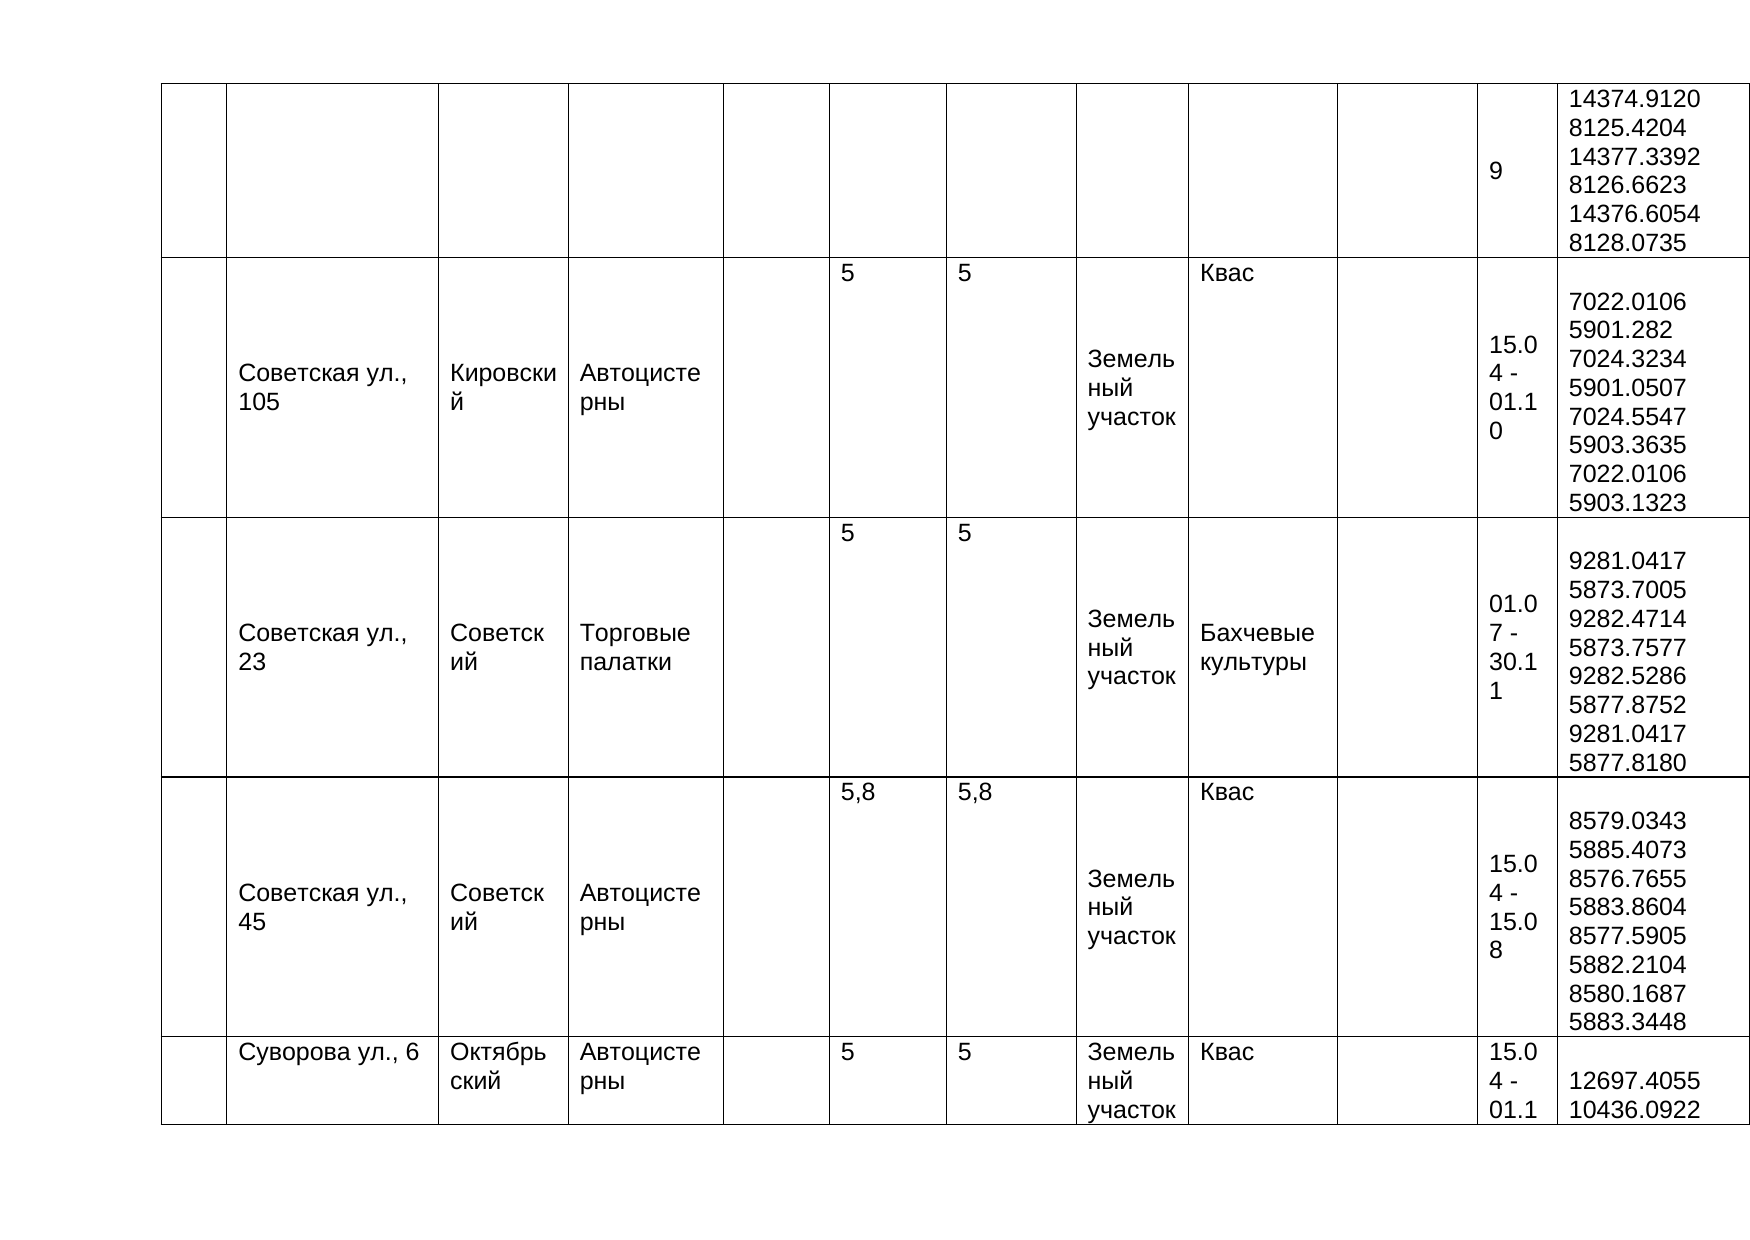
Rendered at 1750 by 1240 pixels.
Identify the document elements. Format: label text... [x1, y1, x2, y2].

table_cell [947, 84, 1076, 257]
table_cell 7022.0106 5901.282 7024.3234 5901.0507 7024.5547 5903.3635 7022.0106 5903.1323 [1558, 258, 1749, 517]
table_cell 9 [1478, 84, 1557, 257]
table_cell [162, 518, 226, 776]
table_cell 8579.0343 5885.4073 8576.7655 5883.8604 8577.5905 5882.2104 8580.1687 5883.3448 [1558, 778, 1749, 1036]
table_cell [1338, 518, 1477, 776]
table_cell 5 [947, 1037, 1076, 1123]
table_cell 14374.9120 8125.4204 14377.3392 8126.6623 14376.6054 8128.0735 [1558, 84, 1749, 257]
table_cell 15.04 - 01.1 [1478, 1037, 1557, 1123]
table_cell [724, 518, 829, 776]
table_cell 5 [947, 258, 1076, 517]
table_cell [439, 84, 568, 257]
table_cell Советский [439, 518, 568, 776]
table_cell Квас [1189, 258, 1337, 517]
table_cell [1189, 84, 1337, 257]
table_cell 5,8 [830, 778, 946, 1036]
table_cell Советская ул., 105 [227, 258, 438, 517]
table_cell Автоцистерны [569, 778, 723, 1036]
table_cell [162, 1037, 226, 1123]
table_cell 5 [830, 518, 946, 776]
table_cell [1338, 778, 1477, 1036]
table_cell 5 [830, 1037, 946, 1123]
table_cell Квас [1189, 778, 1337, 1036]
table_cell Торговые палатки [569, 518, 723, 776]
table_cell [227, 84, 438, 257]
table_cell 5 [947, 518, 1076, 776]
table_cell Земельный участок [1077, 778, 1188, 1036]
table_cell [162, 778, 226, 1036]
table_cell Земельный участок [1077, 258, 1188, 517]
table_cell [1338, 1037, 1477, 1123]
table_cell Советский [439, 778, 568, 1036]
table_cell 12697.4055 10436.0922 [1558, 1037, 1749, 1123]
table_cell 15.04 - 15.08 [1478, 778, 1557, 1036]
table_cell [724, 84, 829, 257]
table_cell Земельный участок [1077, 1037, 1188, 1123]
table_cell [724, 778, 829, 1036]
table_cell 9281.0417 5873.7005 9282.4714 5873.7577 9282.5286 5877.8752 9281.0417 5877.8180 [1558, 518, 1749, 776]
table_cell 15.04 - 01.10 [1478, 258, 1557, 517]
table_cell Автоцистерны [569, 1037, 723, 1123]
table_cell [1338, 258, 1477, 517]
table_cell 5,8 [947, 778, 1076, 1036]
table_cell 5 [830, 258, 946, 517]
table_cell Бахчевые культуры [1189, 518, 1337, 776]
table_cell [162, 84, 226, 257]
table_cell [1338, 84, 1477, 257]
table_cell [724, 1037, 829, 1123]
table_cell 01.07 - 30.11 [1478, 518, 1557, 776]
table_cell Суворова ул., 6 [227, 1037, 438, 1123]
table_cell [569, 84, 723, 257]
table_cell Октябрьский [439, 1037, 568, 1123]
table_cell Советская ул., 45 [227, 778, 438, 1036]
table_cell [162, 258, 226, 517]
table_cell [724, 258, 829, 517]
table_cell Кировский [439, 258, 568, 517]
table_cell Советская ул., 23 [227, 518, 438, 776]
table_cell [1077, 84, 1188, 257]
table_cell [830, 84, 946, 257]
table_cell Квас [1189, 1037, 1337, 1123]
table_cell Земельный участок [1077, 518, 1188, 776]
table_cell Автоцистерны [569, 258, 723, 517]
